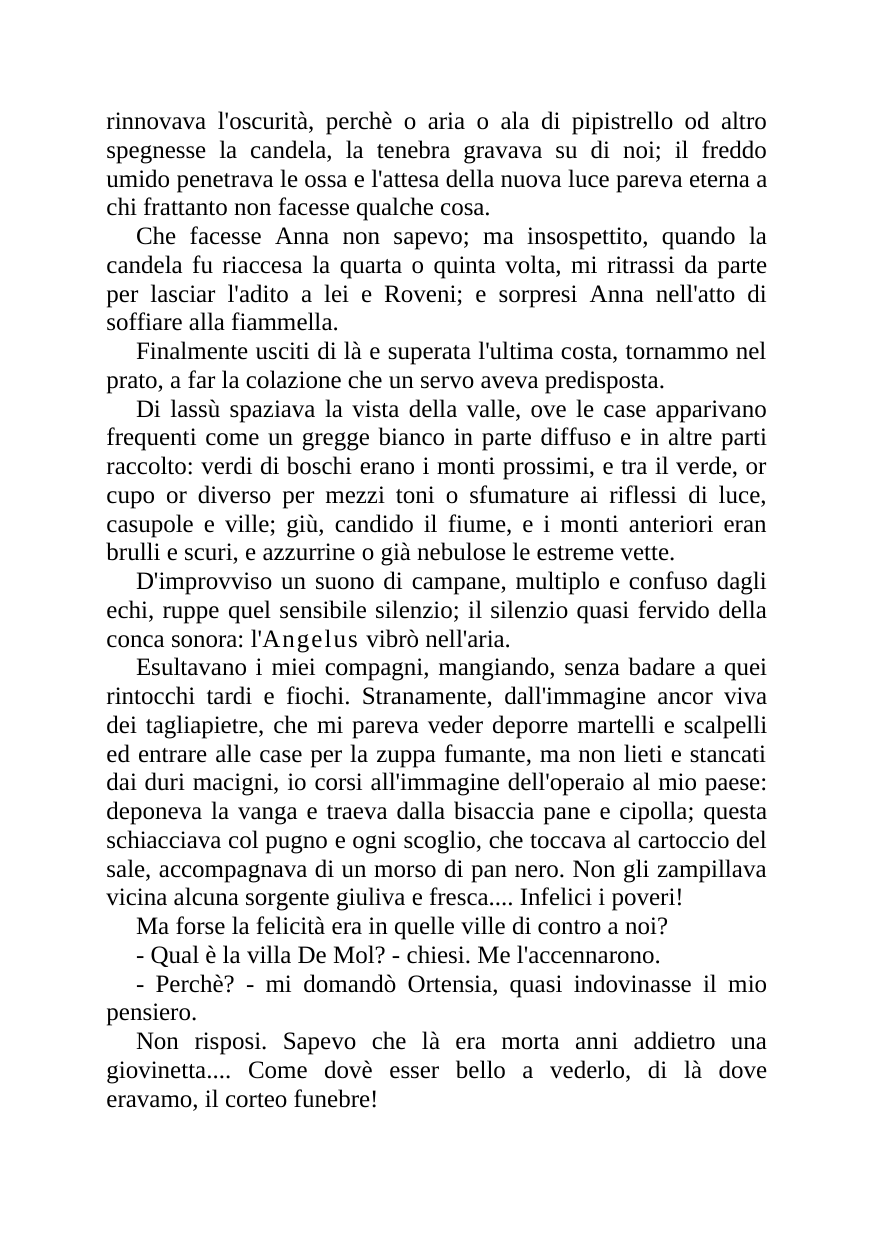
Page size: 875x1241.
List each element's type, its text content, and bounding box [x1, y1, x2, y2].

text Esultavano i miei compagni, mangiando, senza badare a quei rintocchi tardi e fiochi. Stranamente, dall'immagine ancor viva dei tagliapietre, che mi pareva veder deporre martelli e scalpelli ed entrare alle case per la zuppa fumante, ma non lieti e stancati dai duri macigni, io corsi all'immagine dell'operaio al mio paese: deponeva la vanga e traeva dalla bisaccia pane e cipolla; questa schiacciava col pugno e ogni scoglio, che toccava al cartoccio del sale, accompagnava di un morso di pan nero. Non gli zampillava vicina alcuna sorgente giuliva e fresca.... Infelici i poveri! [106, 652, 768, 911]
text Ma forse la felicità era in quelle ville di contro a noi? [106, 911, 768, 940]
text - Perchè? - mi domandò Ortensia, quasi indovinasse il mio pensiero. [106, 969, 768, 1026]
text - Qual è la villa De Mol? - chiesi. Me l'accennarono. [106, 940, 768, 969]
text D'improvviso un suono di campane, multiplo e confuso dagli echi, ruppe quel sensibile silenzio; il silenzio quasi fervido della conca sonora: l'Angelus vibrò nell'aria. [106, 566, 768, 652]
text Che facesse Anna non sapevo; ma insospettito, quando la candela fu riaccesa la quarta o quinta volta, mi ritrassi da parte per lasciar l'adito a lei e Roveni; e sorpresi Anna nell'atto di soffiare alla fiammella. [106, 221, 768, 336]
text Di lassù spaziava la vista della valle, ove le case apparivano frequenti come un gregge bianco in parte diffuso e in altre parti raccolto: verdi di boschi erano i monti prossimi, e tra il verde, or cupo or diverso per mezzi toni o sfumature ai riflessi di luce, casupole e ville; giù, candido il fiume, e i monti anteriori eran brulli e scuri, e azzurrine o già nebulose le estreme vette. [106, 394, 768, 566]
text Finalmente usciti di là e superata l'ultima costa, tornammo nel prato, a far la colazione che un servo aveva predisposta. [106, 336, 768, 394]
text Non risposi. Sapevo che là era morta anni addietro una giovinetta.... Come dovè esser bello a vederlo, di là dove eravamo, il corteo funebre! [106, 1026, 768, 1112]
text rinnovava l'oscurità, perchè o aria o ala di pipistrello od altro spegnesse la candela, la tenebra gravava su di noi; il freddo umido penetrava le ossa e l'attesa della nuova luce pareva eterna a chi frattanto non facesse qualche cosa. [106, 106, 768, 221]
